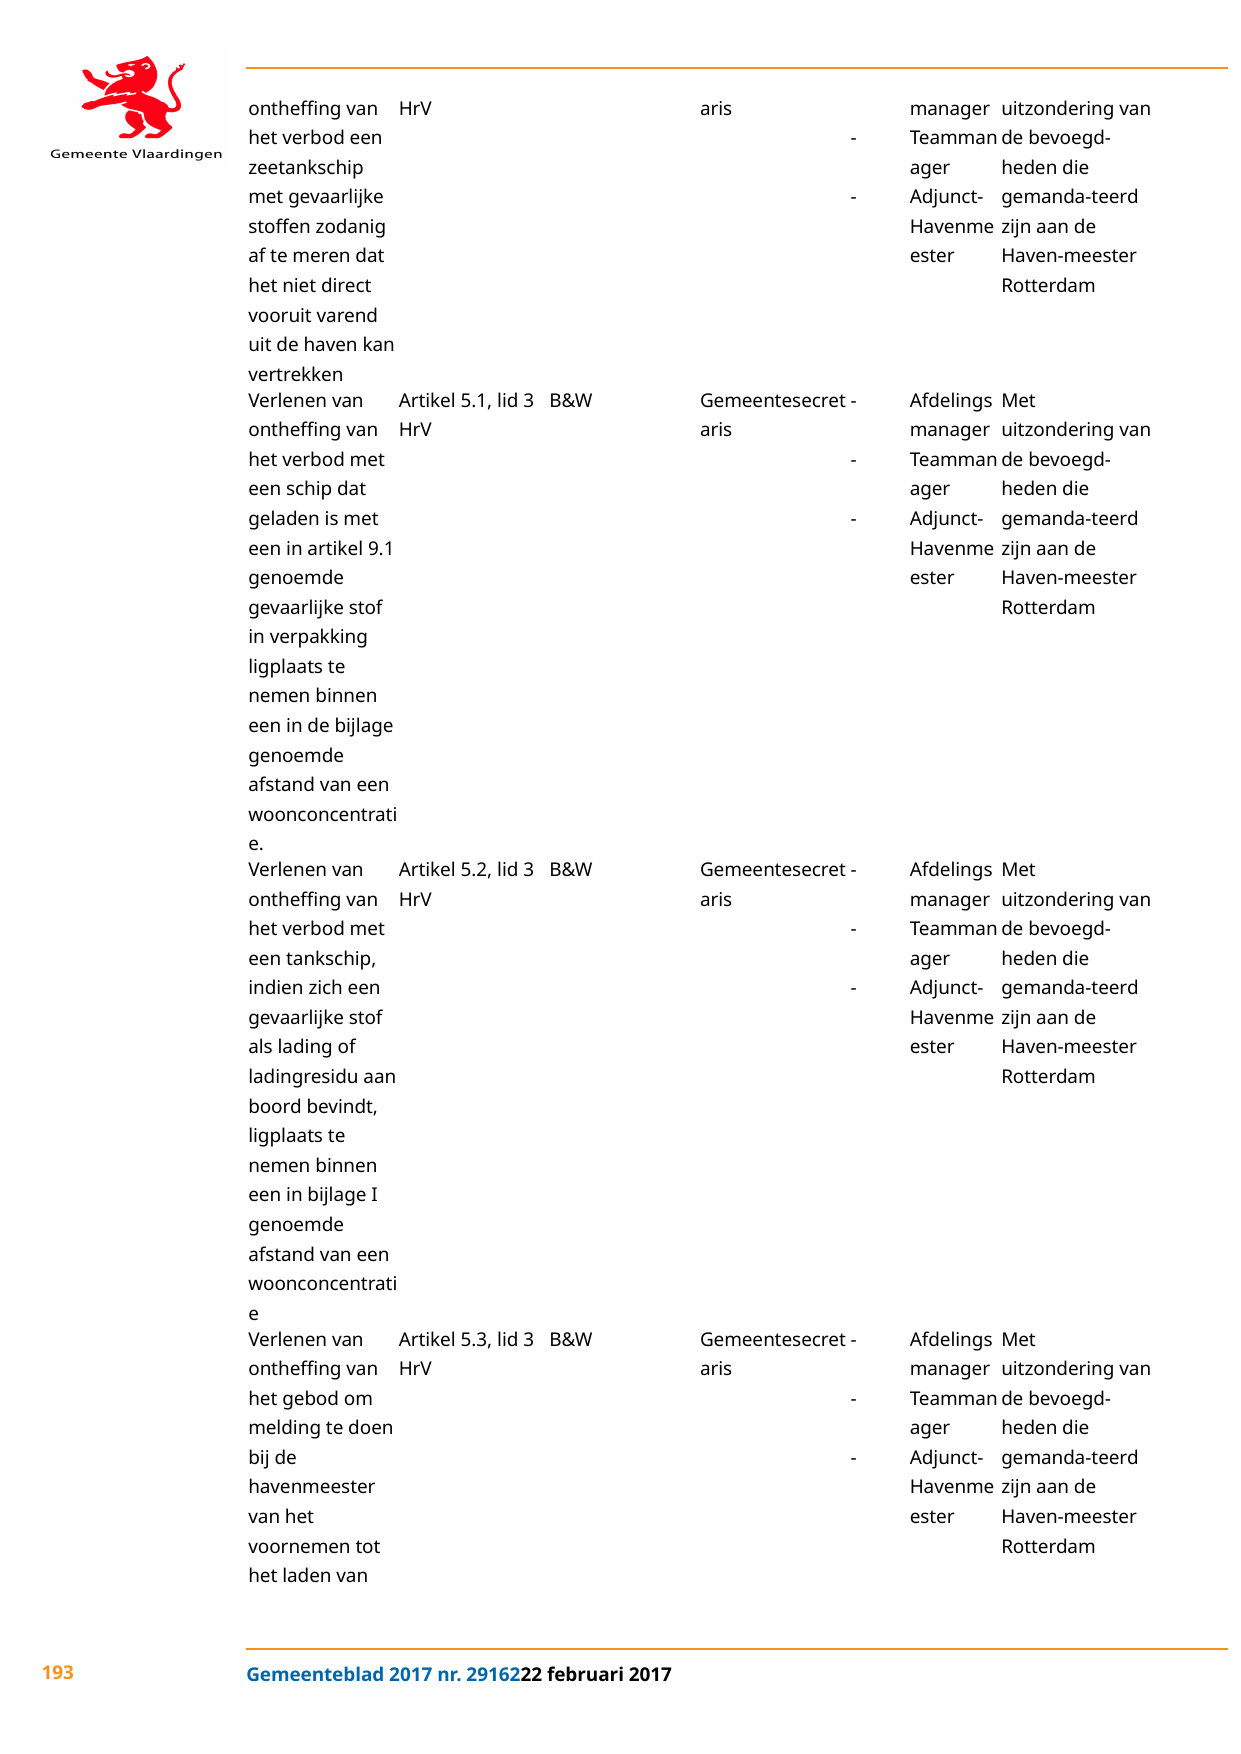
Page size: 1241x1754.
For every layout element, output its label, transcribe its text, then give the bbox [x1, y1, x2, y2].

table_cell Artikel 5.3, lid 3 HrV [399, 1326, 549, 1588]
table_cell Verlenen van ontheffing van het gebod om melding te doen bij de havenmeester van het voornemen tot het laden van [248, 1326, 398, 1588]
table_cell B&W [549, 387, 700, 856]
table_cell B&W [549, 1326, 700, 1588]
picture [41, 47, 231, 172]
table_cell B&W [549, 856, 700, 1326]
table_cell ontheffing van het verbod een zeetankschip met gevaarlijke stoffen zodanig af te meren dat het niet direct vooruit varend uit de haven kan vertrekken [248, 95, 398, 387]
table_cell Verlenen van ontheffing van het verbod met een tankschip, indien zich een gevaarlijke stof als lading of ladingresidu aan boord bevindt, ligplaats te nemen binnen een in bijlage I genoemde afstand van een woonconcentratie [248, 856, 398, 1326]
table_cell Met uitzondering van de bevoegd-heden die gemanda-teerd zijn aan de Haven-meester Rotterdam [1001, 387, 1152, 856]
table_cell Met uitzondering van de bevoegd-heden die gemanda-teerd zijn aan de Haven-meester Rotterdam [1001, 856, 1152, 1326]
table_cell Gemeentesecretaris [700, 387, 850, 856]
table_cell Verlenen van ontheffing van het verbod met een schip dat geladen is met een in artikel 9.1 genoemde gevaarlijke stof in verpakking ligplaats te nemen binnen een in de bijlage genoemde afstand van een woonconcentratie. [248, 387, 398, 856]
table_cell [549, 95, 700, 387]
table_cell HrV [399, 95, 549, 387]
table_cell Afdelingsmanager Teammanager Adjunct-Havenmeester [850, 387, 1001, 856]
table_cell aris [700, 95, 850, 387]
table_cell manager Teammanager Adjunct-Havenmeester [850, 95, 1001, 387]
table_cell uitzondering van de bevoegd-heden die gemanda-teerd zijn aan de Haven-meester Rotterdam [1001, 95, 1152, 387]
table_cell Met uitzondering van de bevoegd-heden die gemanda-teerd zijn aan de Haven-meester Rotterdam [1001, 1326, 1152, 1588]
table_cell Gemeentesecretaris [700, 1326, 850, 1588]
table_cell Afdelingsmanager Teammanager Adjunct-Havenmeester [850, 856, 1001, 1326]
table_cell Afdelingsmanager Teammanager Adjunct-Havenmeester [850, 1326, 1001, 1588]
table_cell Gemeentesecretaris [700, 856, 850, 1326]
table_cell Artikel 5.1, lid 3 HrV [399, 387, 549, 856]
table_cell Artikel 5.2, lid 3 HrV [399, 856, 549, 1326]
